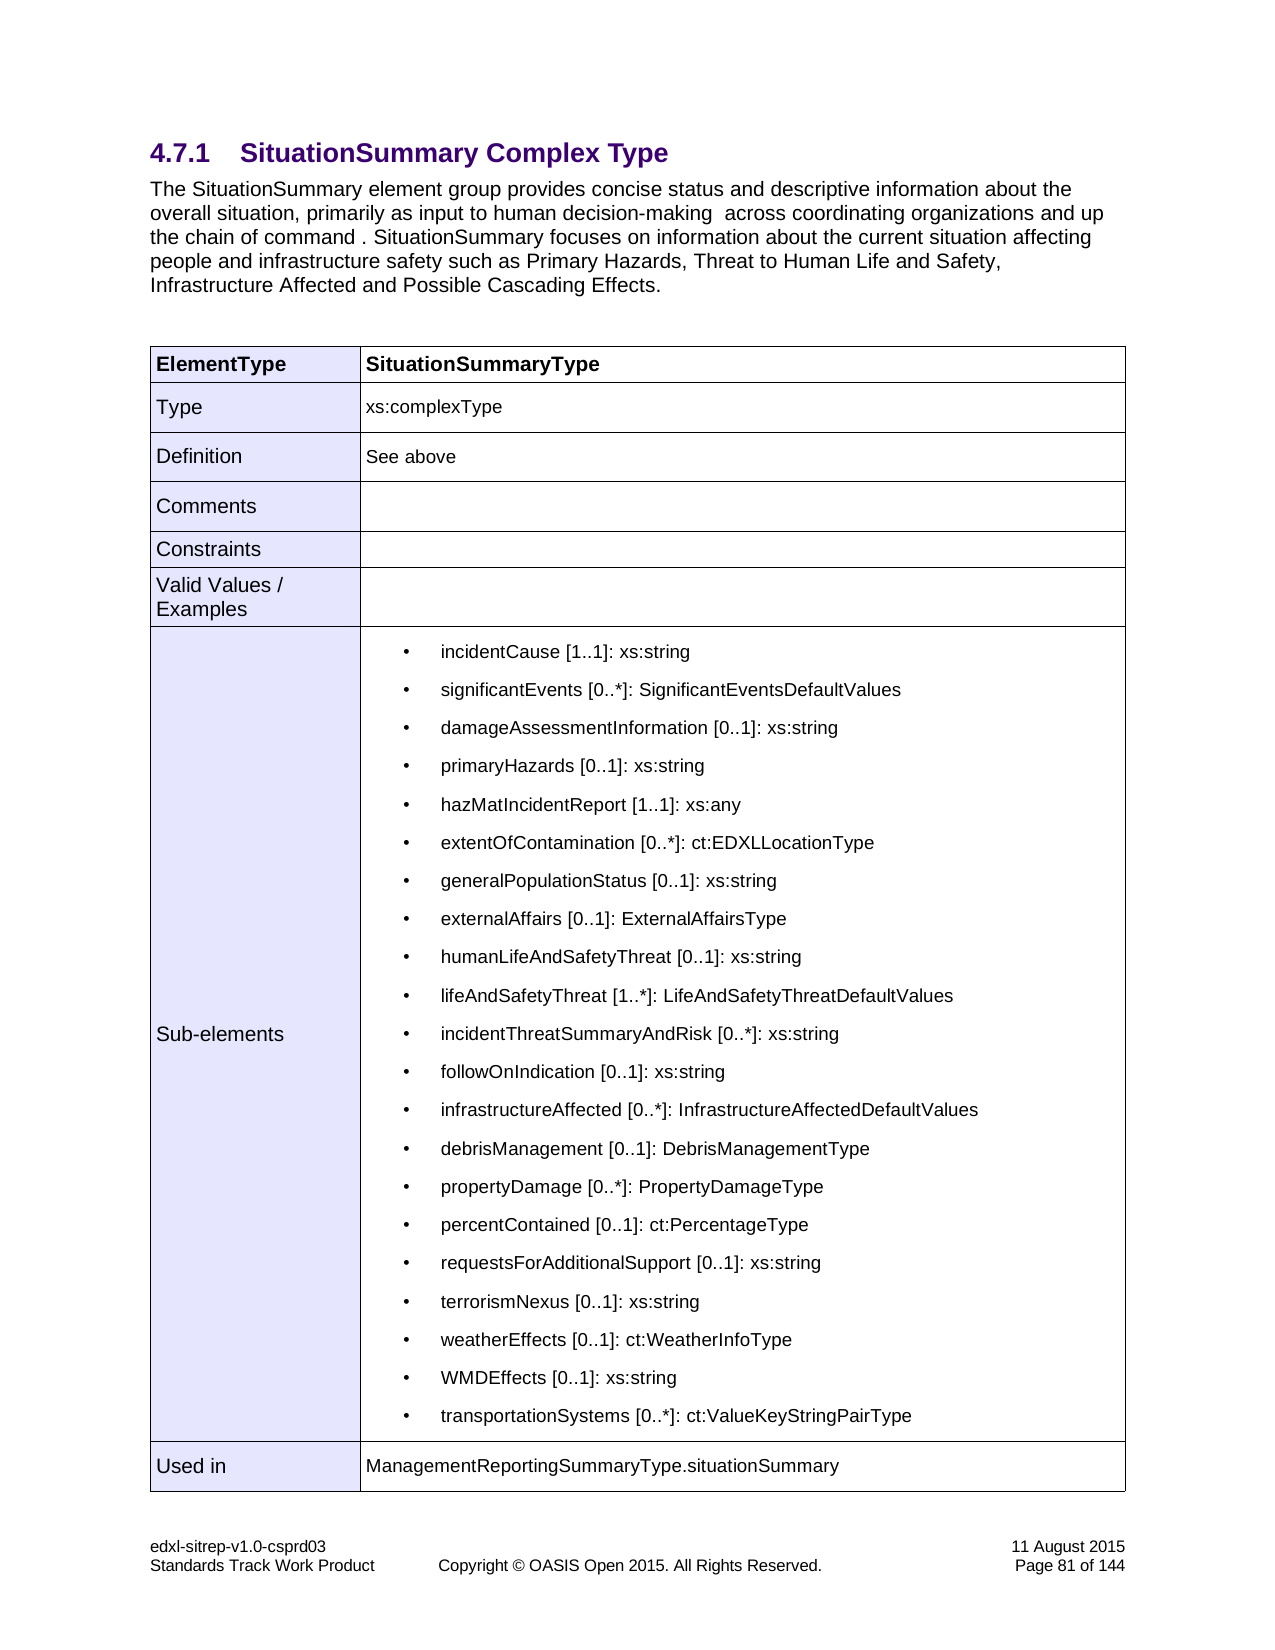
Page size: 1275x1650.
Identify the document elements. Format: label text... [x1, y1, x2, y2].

table_cell ManagementReportingSummaryType.situationSummary [361, 1442, 1125, 1491]
table_cell [361, 532, 1125, 567]
table_cell incidentCause [1..1]: xs:string significantEvents [0..*]: SignificantEventsDefaultValues damageAssessmentInformation [0..1]: xs:string primaryHazards [0..1]: xs:string hazMatIncidentReport [1..1]: xs:any extentOfContamination [0..*]: ct:EDXLLocationType generalPopulationStatus [0..1]: xs:string externalAffairs [0..1]: ExternalAffairsType humanLifeAndSafetyThreat [0..1]: xs:string lifeAndSafetyThreat [1..*]: LifeAndSafetyThreatDefaultValues incidentThreatSummaryAndRisk [0..*]: xs:string followOnIndication [0..1]: xs:string infrastructureAffected [0..*]: InfrastructureAffectedDefaultValues debrisManagement [0..1]: DebrisManagementType propertyDamage [0..*]: PropertyDamageType percentContained [0..1]: ct:PercentageType requestsForAdditionalSupport [0..1]: xs:string terrorismNexus [0..1]: xs:string weatherEffects [0..1]: ct:WeatherInfoType WMDEffects [0..1]: xs:string transportationSystems [0..*]: ct:ValueKeyStringPairType [361, 627, 1125, 1441]
table_cell Used in [151, 1442, 360, 1491]
table_cell Constraints [151, 532, 360, 567]
table_cell Comments [151, 482, 360, 531]
table_cell Valid Values / Examples [151, 568, 360, 626]
table_cell Type [151, 383, 360, 432]
text The SituationSummary element group provides concise status and descriptive information about the overall situation, primarily as input to human decision-making across coordinating organizations and up the chain of command . SituationSummary focuses on information about the current situation affecting people and infrastructure safety such as Primary Hazards, Threat to Human Life and Safety, Infrastructure Affected and Possible Cascading Effects. [150, 177, 1125, 297]
table_cell Sub-elements [151, 627, 360, 1441]
table_cell xs:complexType [361, 383, 1125, 432]
subtitle SituationSummary Complex Type [150, 137, 1125, 168]
table_cell [361, 482, 1125, 531]
table_header SituationSummaryType [361, 347, 1125, 382]
table_cell [361, 568, 1125, 626]
table_cell Definition [151, 433, 360, 481]
table_cell See above [361, 433, 1125, 481]
table_header ElementType [151, 347, 360, 382]
